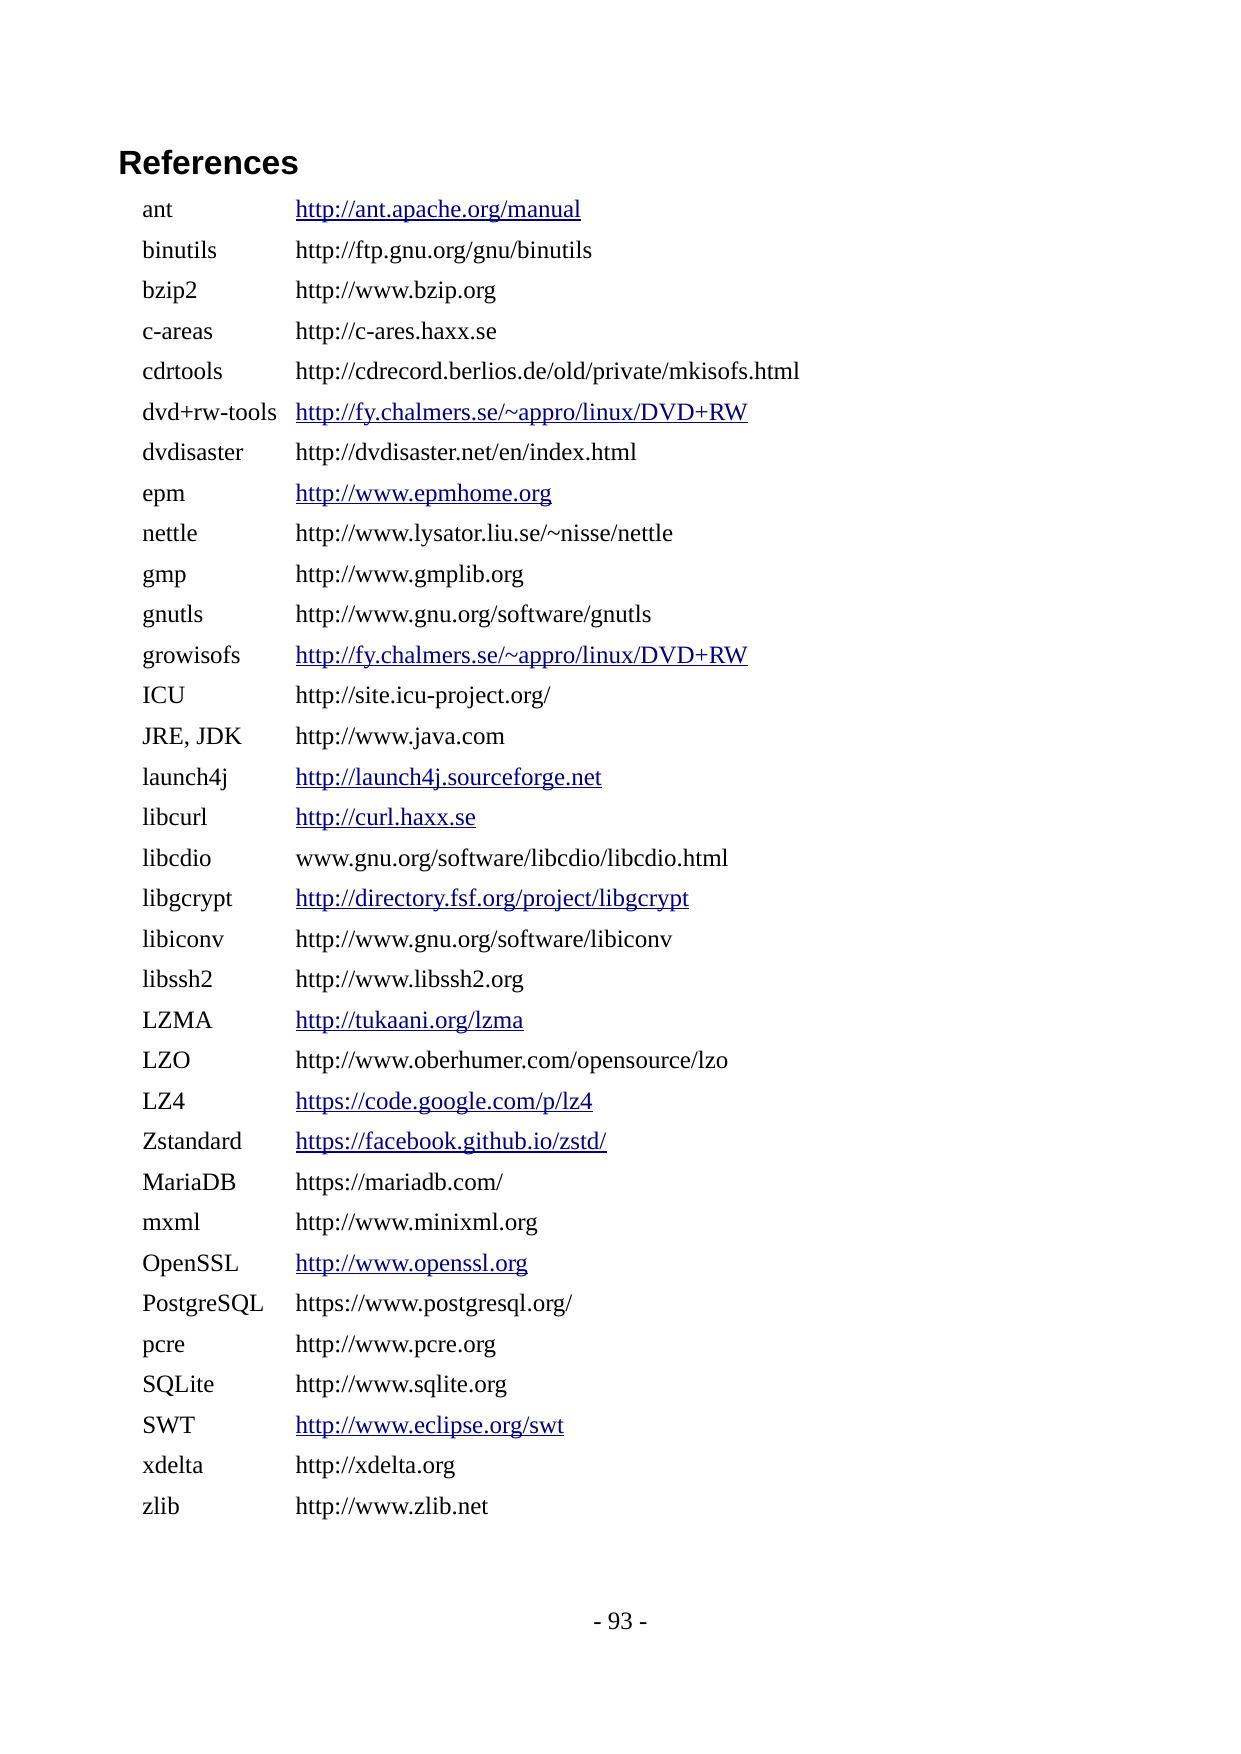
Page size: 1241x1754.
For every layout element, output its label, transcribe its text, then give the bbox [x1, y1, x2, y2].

text ant http://ant.apache.org/manual [118, 194, 1122, 223]
text nettle http://www.lysator.liu.se/~nisse/nettle [118, 518, 1122, 547]
text PostgreSQL https://www.postgresql.org/ [118, 1288, 1122, 1317]
text ICU http://site.icu-project.org/ [118, 681, 1122, 709]
text LZO http://www.oberhumer.com/opensource/lzo [118, 1045, 1122, 1074]
text dvd+rw-tools http://fy.chalmers.se/~appro/linux/DVD+RW [118, 397, 1122, 426]
text LZ4 https://code.google.com/p/lz4 [118, 1086, 1122, 1114]
text MariaDB https://mariadb.com/ [118, 1167, 1122, 1196]
text SWT http://www.eclipse.org/swt [118, 1410, 1122, 1439]
subtitle References [118, 143, 1122, 182]
text mxml http://www.minixml.org [118, 1207, 1122, 1236]
text pcre http://www.pcre.org [118, 1329, 1122, 1358]
text libssh2 http://www.libssh2.org [118, 964, 1122, 993]
text zlib http://www.zlib.net [118, 1491, 1122, 1520]
text libcurl http://curl.haxx.se [118, 802, 1122, 831]
text OpenSSL http://www.openssl.org [118, 1248, 1122, 1277]
text gmp http://www.gmplib.org [118, 559, 1122, 588]
text launch4j http://launch4j.sourceforge.net [118, 762, 1122, 790]
text libiconv http://www.gnu.org/software/libiconv [118, 924, 1122, 952]
text growisofs http://fy.chalmers.se/~appro/linux/DVD+RW [118, 640, 1122, 669]
text SQLite http://www.sqlite.org [118, 1369, 1122, 1398]
text binutils http://ftp.gnu.org/gnu/binutils [118, 235, 1122, 263]
text gnutls http://www.gnu.org/software/gnutls [118, 599, 1122, 628]
text c-areas http://c-ares.haxx.se [118, 316, 1122, 344]
text xdelta http://xdelta.org [118, 1450, 1122, 1479]
text libgcrypt http://directory.fsf.org/project/libgcrypt [118, 883, 1122, 912]
text LZMA http://tukaani.org/lzma [118, 1005, 1122, 1033]
text dvdisaster http://dvdisaster.net/en/index.html [118, 437, 1122, 466]
text JRE, JDK http://www.java.com [118, 721, 1122, 750]
text cdrtools http://cdrecord.berlios.de/old/private/mkisofs.html [118, 356, 1122, 385]
text bzip2 http://www.bzip.org [118, 275, 1122, 304]
text epm http://www.epmhome.org [118, 478, 1122, 507]
text libcdio www.gnu.org/software/libcdio/libcdio.html [118, 843, 1122, 871]
text Zstandard https://facebook.github.io/zstd/ [118, 1126, 1122, 1155]
